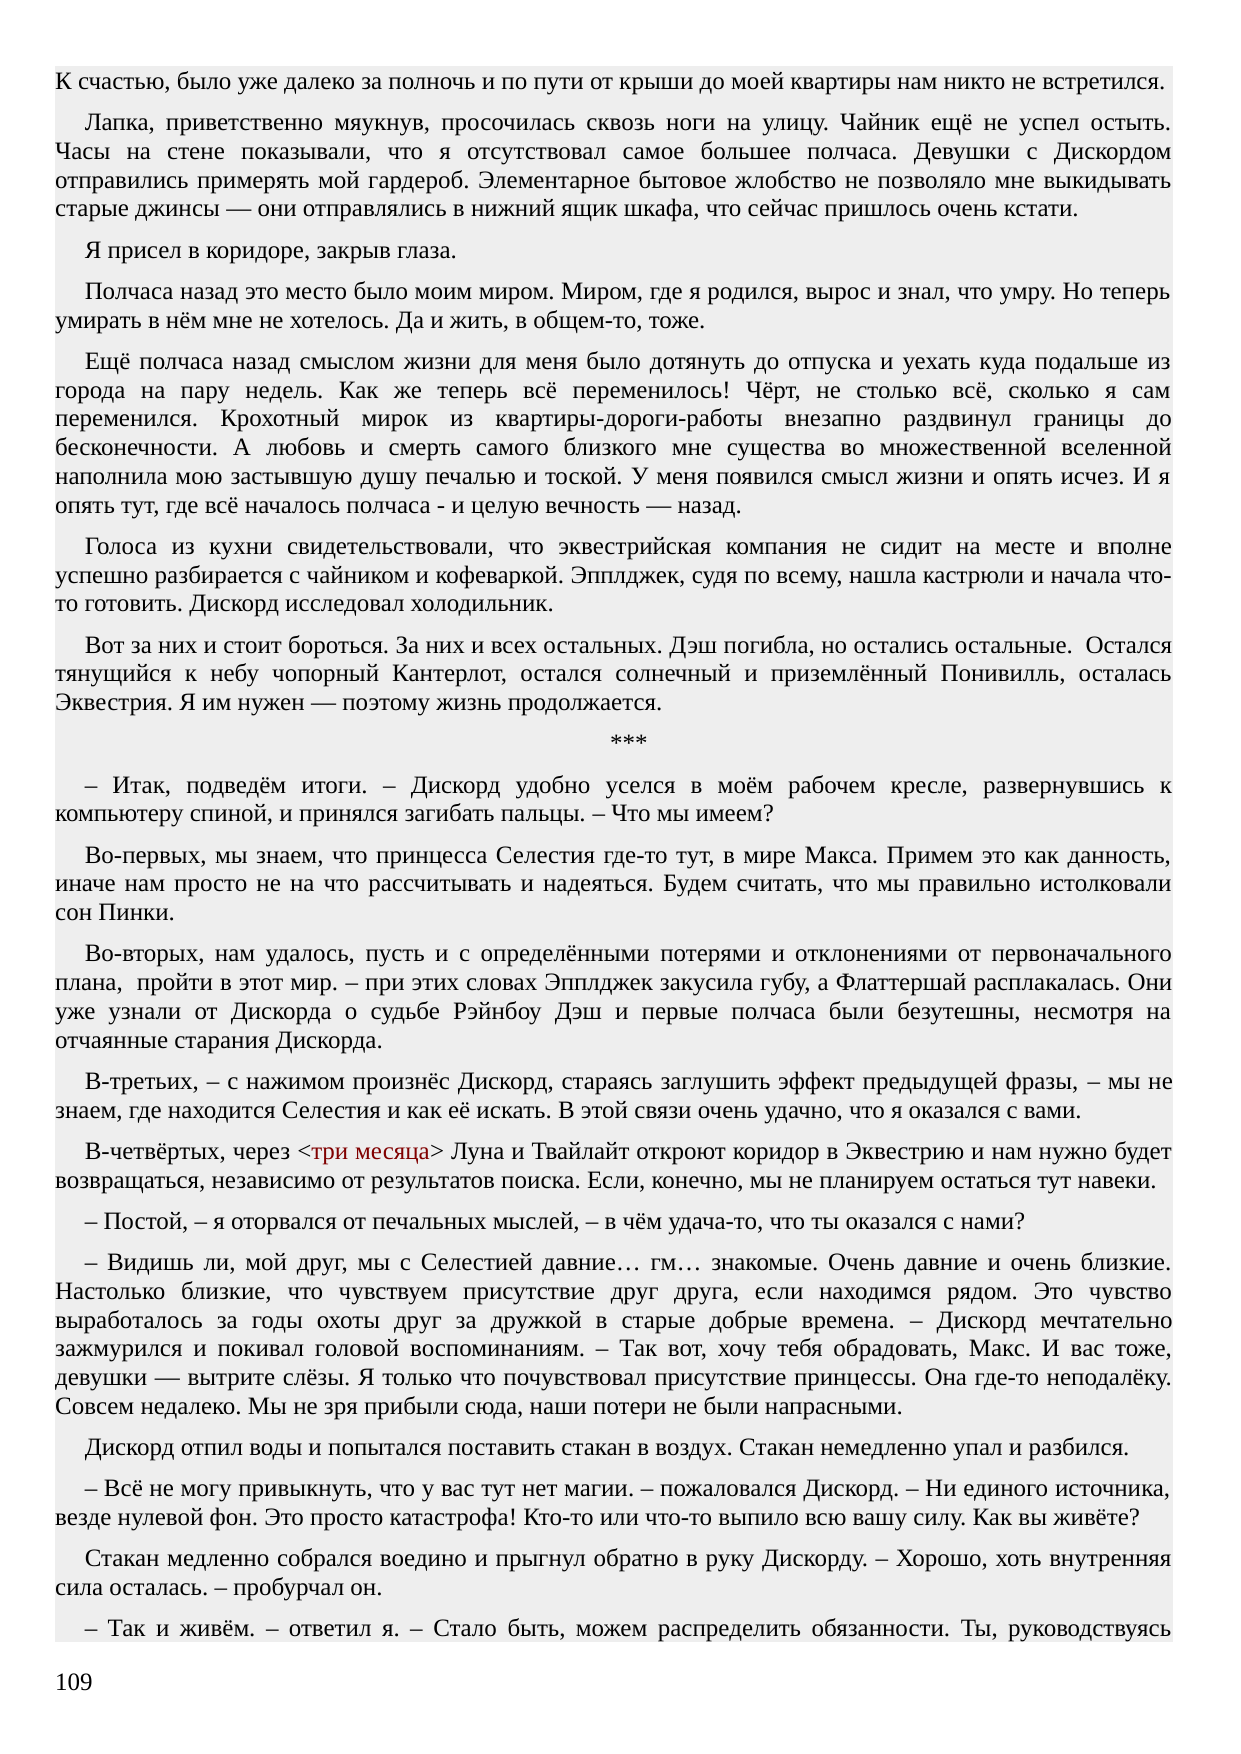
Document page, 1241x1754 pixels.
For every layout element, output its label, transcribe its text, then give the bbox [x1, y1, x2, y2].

text Во-вторых, нам удалось, пусть и с определёнными потерями и отклонениями от первоначального плана, пройти в этот мир. – при этих словах Эпплджек закусила губу, а Флаттершай расплакалась. Они уже узнали от Дискорда о судьбе Рэйнбоу Дэш и первые полчаса были безутешны, несмотря на отчаянные старания Дискорда. [55, 938, 1173, 1053]
text *** [55, 728, 1173, 757]
text К счастью, было уже далеко за полночь и по пути от крыши до моей квартиры нам никто не встретился. [55, 66, 1173, 95]
text Ещё полчаса назад смыслом жизни для меня было дотянуть до отпуска и уехать куда подальше из города на пару недель. Как же теперь всё переменилось! Чёрт, не столько всё, сколько я сам переменился. Крохотный мирок из квартиры-дороги-работы внезапно раздвинул границы до бесконечности. А любовь и смерть самого близкого мне существа во множественной вселенной наполнила мою застывшую душу печалью и тоской. У меня появился смысл жизни и опять исчез. И я опять тут, где всё началось полчаса - и целую вечность — назад. [55, 346, 1173, 518]
text – Итак, подведём итоги. – Дискорд удобно уселся в моём рабочем кресле, развернувшись к компьютеру спиной, и принялся загибать пальцы. – Что мы имеем? [55, 770, 1173, 827]
text Стакан медленно собрался воедино и прыгнул обратно в руку Дискорду. – Хорошо, хоть внутренняя сила осталась. – пробурчал он. [55, 1543, 1173, 1601]
text В-третьих, – с нажимом произнёс Дискорд, стараясь заглушить эффект предыдущей фразы, – мы не знаем, где находится Селестия и как её искать. В этой связи очень удачно, что я оказался с вами. [55, 1066, 1173, 1123]
text – Постой, – я оторвался от печальных мыслей, – в чём удача-то, что ты оказался с нами? [55, 1206, 1173, 1235]
text Я присел в коридоре, закрыв глаза. [55, 235, 1173, 263]
text – Так и живём. – ответил я. – Стало быть, можем распределить обязанности. Ты, руководствуясь [55, 1613, 1173, 1642]
text Вот за них и стоит бороться. За них и всех остальных. Дэш погибла, но остались остальные. Остался тянущийся к небу чопорный Кантерлот, остался солнечный и приземлённый Понивилль, осталась Эквестрия. Я им нужен — поэтому жизнь продолжается. [55, 630, 1173, 716]
text Дискорд отпил воды и попытался поставить стакан в воздух. Стакан немедленно упал и разбился. [55, 1432, 1173, 1461]
text Голоса из кухни свидетельствовали, что эквестрийская компания не сидит на месте и вполне успешно разбирается с чайником и кофеваркой. Эпплджек, судя по всему, нашла кастрюли и начала что-то готовить. Дискорд исследовал холодильник. [55, 531, 1173, 617]
text Лапка, приветственно мяукнув, просочилась сквозь ноги на улицу. Чайник ещё не успел остыть. Часы на стене показывали, что я отсутствовал самое большее полчаса. Девушки с Дискордом отправились примерять мой гардероб. Элементарное бытовое жлобство не позволяло мне выкидывать старые джинсы — они отправлялись в нижний ящик шкафа, что сейчас пришлось очень кстати. [55, 107, 1173, 222]
text – Всё не могу привыкнуть, что у вас тут нет магии. – пожаловался Дискорд. – Ни единого источника, везде нулевой фон. Это просто катастрофа! Кто-то или что-то выпило всю вашу силу. Как вы живёте? [55, 1473, 1173, 1531]
text Полчаса назад это место было моим миром. Миром, где я родился, вырос и знал, что умру. Но теперь умирать в нём мне не хотелось. Да и жить, в общем-то, тоже. [55, 276, 1173, 333]
text Во-первых, мы знаем, что принцесса Селестия где-то тут, в мире Макса. Примем это как данность, иначе нам просто не на что рассчитывать и надеяться. Будем считать, что мы правильно истолковали сон Пинки. [55, 840, 1173, 926]
text В-четвёртых, через <три месяца> Луна и Твайлайт откроют коридор в Эквестрию и нам нужно будет возвращаться, независимо от результатов поиска. Если, конечно, мы не планируем остаться тут навеки. [55, 1136, 1173, 1193]
text – Видишь ли, мой друг, мы с Селестией давние… гм… знакомые. Очень давние и очень близкие. Настолько близкие, что чувствуем присутствие друг друга, если находимся рядом. Это чувство выработалось за годы охоты друг за дружкой в старые добрые времена. – Дискорд мечтательно зажмурился и покивал головой воспоминаниям. – Так вот, хочу тебя обрадовать, Макс. И вас тоже, девушки — вытрите слёзы. Я только что почувствовал присутствие принцессы. Она где-то неподалёку. Совсем недалеко. Мы не зря прибыли сюда, наши потери не были напрасными. [55, 1247, 1173, 1420]
